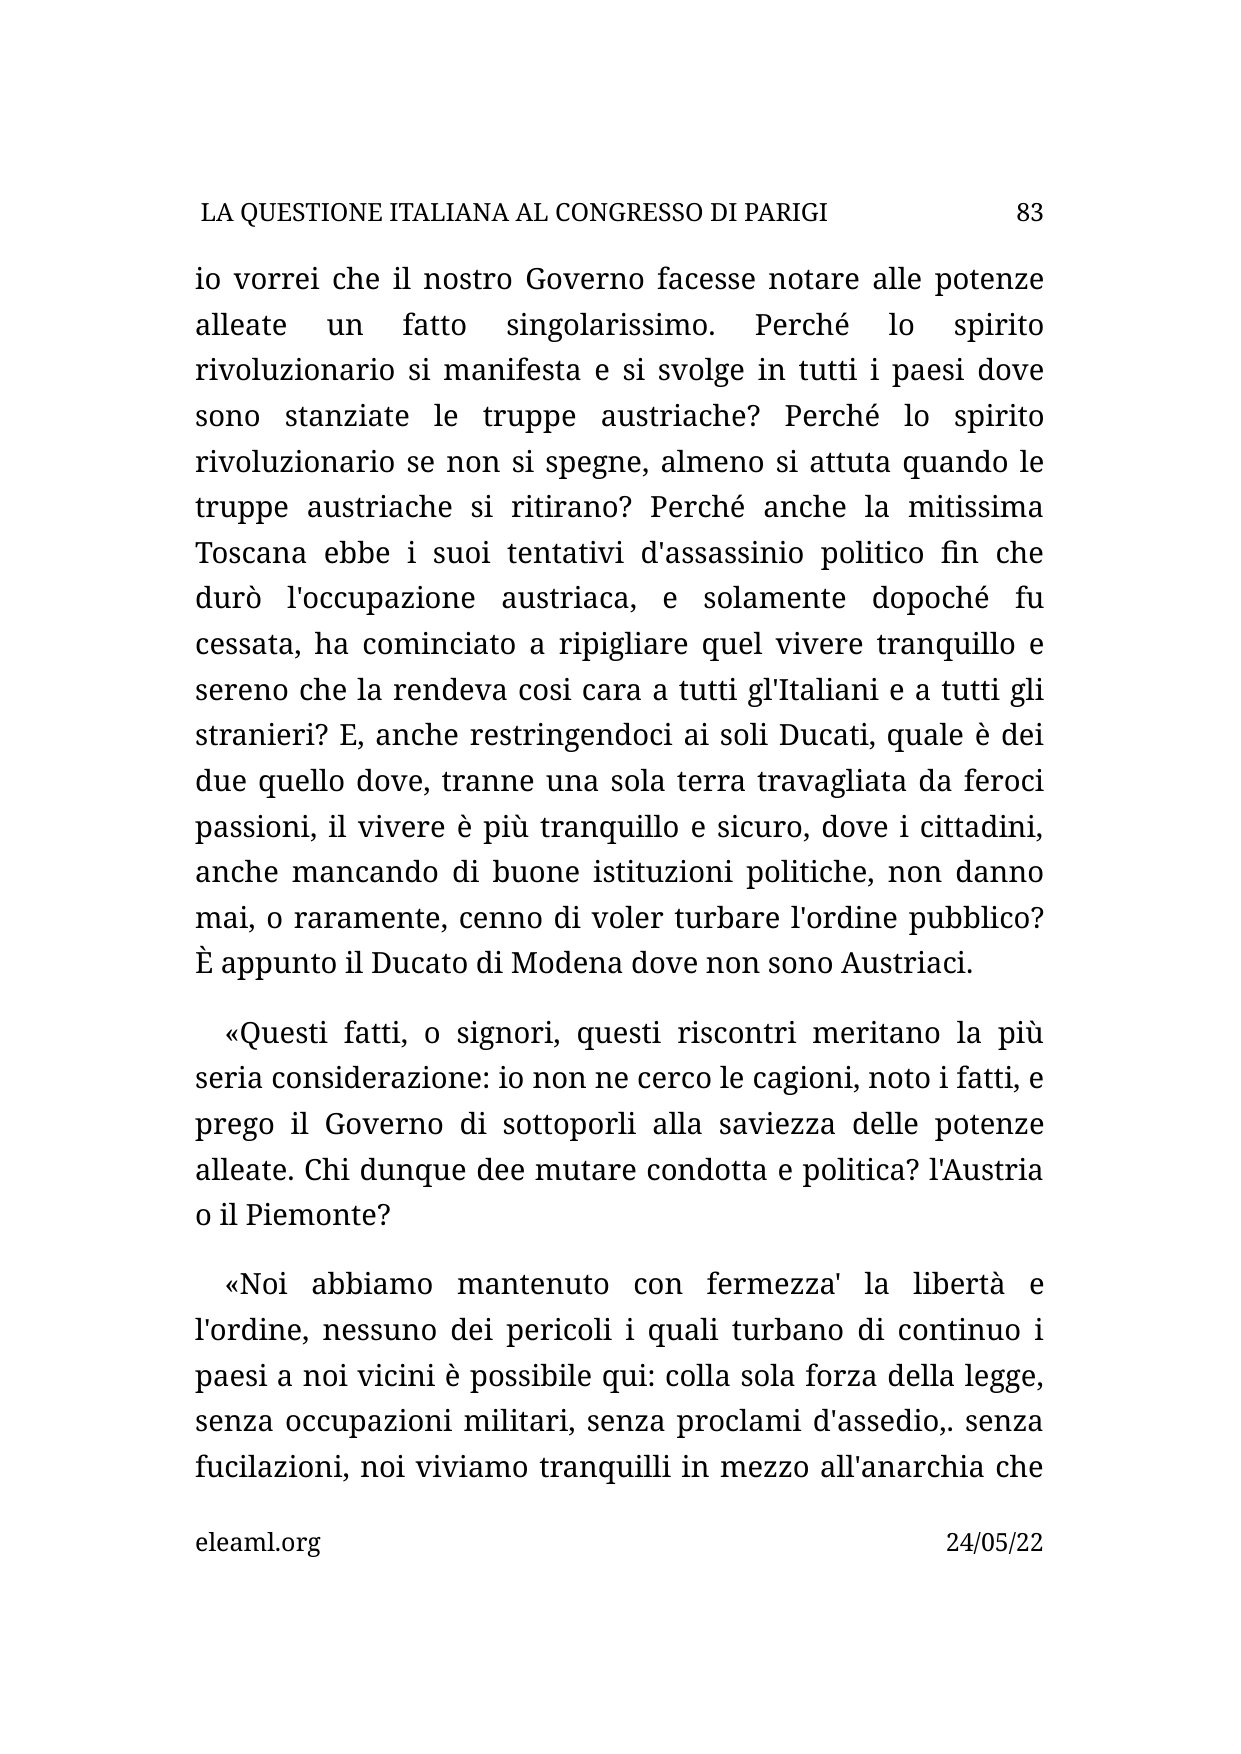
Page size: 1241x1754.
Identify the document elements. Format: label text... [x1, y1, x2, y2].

text «Questi fatti, o signori, questi riscontri meritano la più seria considerazione: io non ne cerco le cagioni, noto i fatti, e prego il Governo di sottoporli alla saviezza delle potenze alleate. Chi dunque dee mutare condotta e politica? l'Austria o il Piemonte? [195, 1012, 1045, 1234]
text io vorrei che il nostro Governo facesse notare alle potenze alleate un fatto singolarissimo. Perché lo spirito rivoluzionario si manifesta e si svolge in tutti i paesi dove sono stanziate le truppe austriache? Perché lo spirito rivoluzionario se non si spegne, almeno si attuta quando le truppe austriache si ritirano? Perché anche la mitissima Toscana ebbe i suoi tentativi d'assassinio politico fin che durò l'occupazione austriaca, e solamente dopoché fu cessata, ha cominciato a ripigliare quel vivere tranquillo e sereno che la rendeva cosi cara a tutti gl'Italiani e a tutti gli stranieri? E, anche restringendoci ai soli Ducati, quale è dei due quello dove, tranne una sola terra travagliata da feroci passioni, il vivere è più tranquillo e sicuro, dove i cittadini, anche mancando di buone istituzioni politiche, non danno mai, o raramente, cenno di voler turbare l'ordine pubblico? È appunto il Ducato di Modena dove non sono Austriaci. [195, 258, 1045, 982]
text «Noi abbiamo mantenuto con fermezza' la libertà e l'ordine, nessuno dei pericoli i quali turbano di continuo i paesi a noi vicini è possibile qui: colla sola forza della legge, senza occupazioni militari, senza proclami d'assedio,. senza fucilazioni, noi viviamo tranquilli in mezzo all'anarchia che [195, 1264, 1045, 1486]
